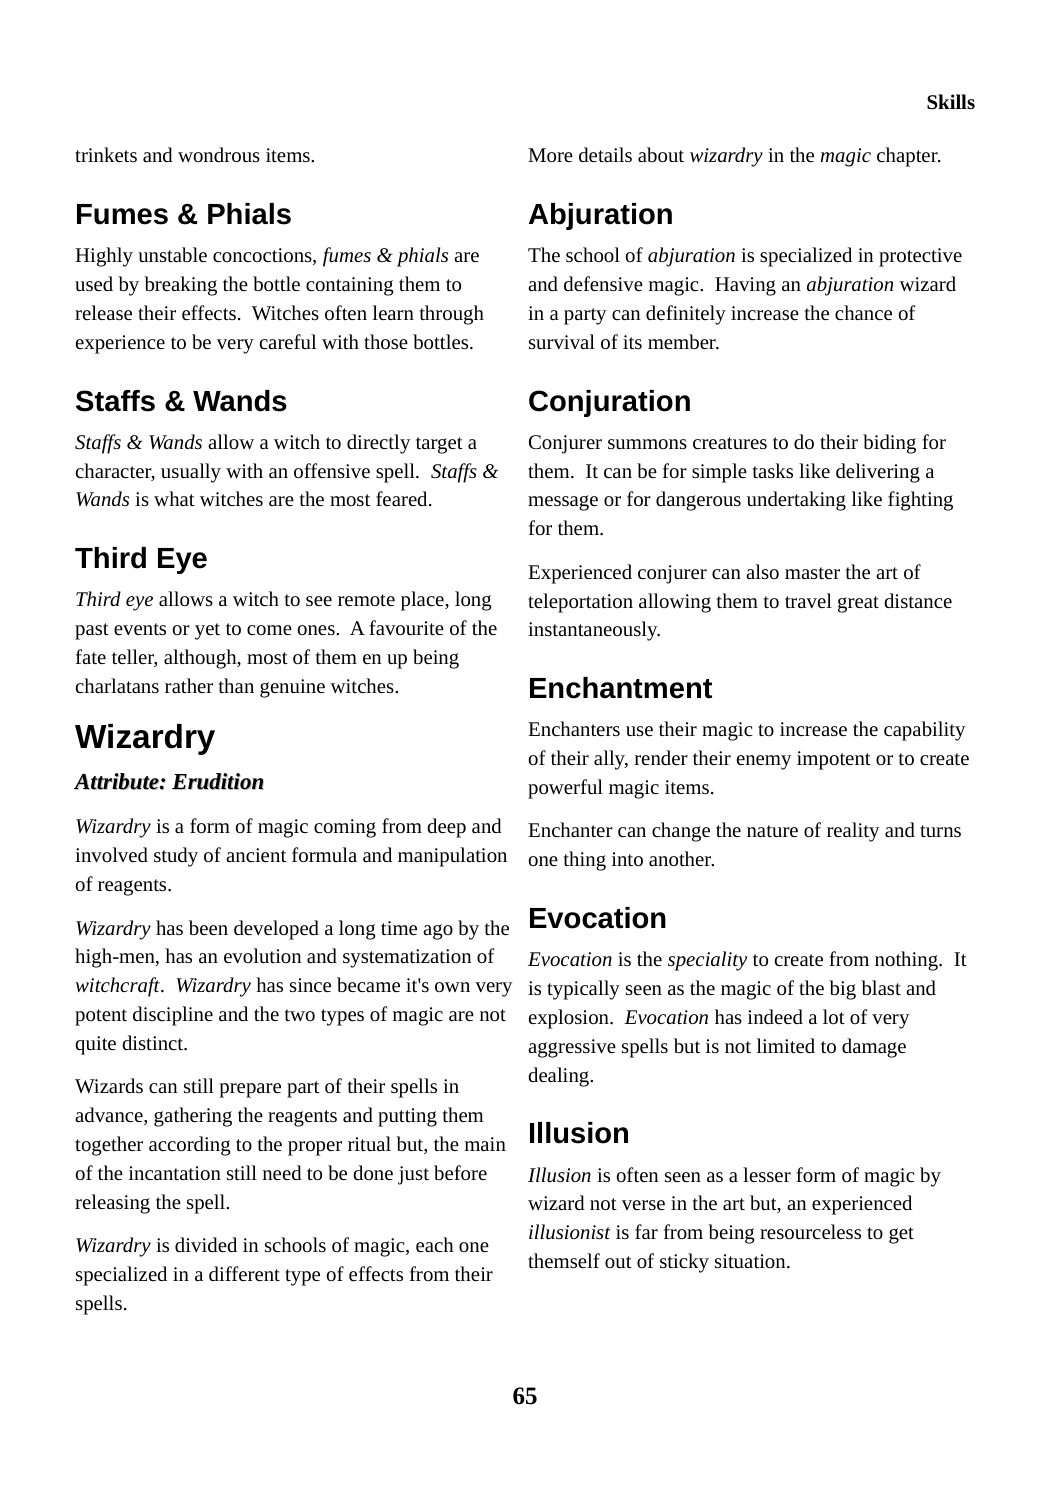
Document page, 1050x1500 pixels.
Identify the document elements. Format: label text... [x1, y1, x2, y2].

text Experienced conjurer can also master the art of teleportation allowing them to travel great distance instantaneously. [528, 560, 975, 641]
subtitle Abjuration [528, 197, 975, 231]
text Highly unstable concoctions, fumes & phials are used by breaking the bottle containing them to release their effects. Witches often learn through experience to be very careful with those bottles. [75, 243, 522, 354]
text The school of abjuration is specialized in protective and defensive magic. Having an abjuration wizard in a party can definitely increase the chance of survival of its member. [528, 243, 975, 354]
text Staffs & Wands allow a witch to directly target a character, usually with an offensive spell. Staffs & Wands is what witches are the most feared. [75, 430, 522, 511]
text trinkets and wondrous items. [75, 143, 522, 167]
text Wizardry is a form of magic coming from deep and involved study of ancient formula and manipulation of reagents. [75, 814, 522, 896]
text Wizardry has been developed a long time ago by the high-men, has an evolution and systematization of witchcraft. Wizardry has since became it's own very potent discipline and the two types of magic are not quite distinct. [75, 916, 522, 1055]
text Conjurer summons creatures to do their biding for them. It can be for simple tasks like delivering a message or for dangerous undertaking like fighting for them. [528, 430, 975, 540]
subtitle Fumes & Phials [75, 197, 522, 231]
subtitle Conjuration [528, 384, 975, 417]
subtitle Illusion [528, 1116, 975, 1150]
text More details about wizardry in the magic chapter. [528, 143, 975, 167]
text Attribute: Erudition [75, 768, 522, 794]
subtitle Staffs & Wands [75, 384, 522, 417]
text Evocation is the speciality to create from nothing. It is typically seen as the magic of the big blast and explosion. Evocation has indeed a lot of very aggressive spells but is not limited to damage dealing. [528, 947, 975, 1087]
subtitle Wizardry [75, 717, 522, 756]
subtitle Evocation [528, 901, 975, 935]
text Illusion is often seen as a lesser form of magic by wizard not verse in the art but, an experienced illusionist is far from being resourceless to get themself out of sticky situation. [528, 1162, 975, 1273]
subtitle Third Eye [75, 541, 522, 575]
text Third eye allows a witch to see remote place, long past events or yet to come ones. A favourite of the fate teller, although, most of them en up being charlatans rather than genuine witches. [75, 587, 522, 698]
text Enchanter can change the nature of reality and turns one thing into another. [528, 818, 975, 871]
text Wizards can still prepare part of their spells in advance, gathering the reagents and putting them together according to the proper ritual but, the main of the incantation still need to be done just before releasing the spell. [75, 1074, 522, 1214]
text Enchanters use their magic to increase the capability of their ally, render their enemy impotent or to create powerful magic items. [528, 717, 975, 799]
text Wizardry is divided in schools of magic, each one specialized in a different type of effects from their spells. [75, 1233, 522, 1315]
subtitle Enchantment [528, 671, 975, 705]
